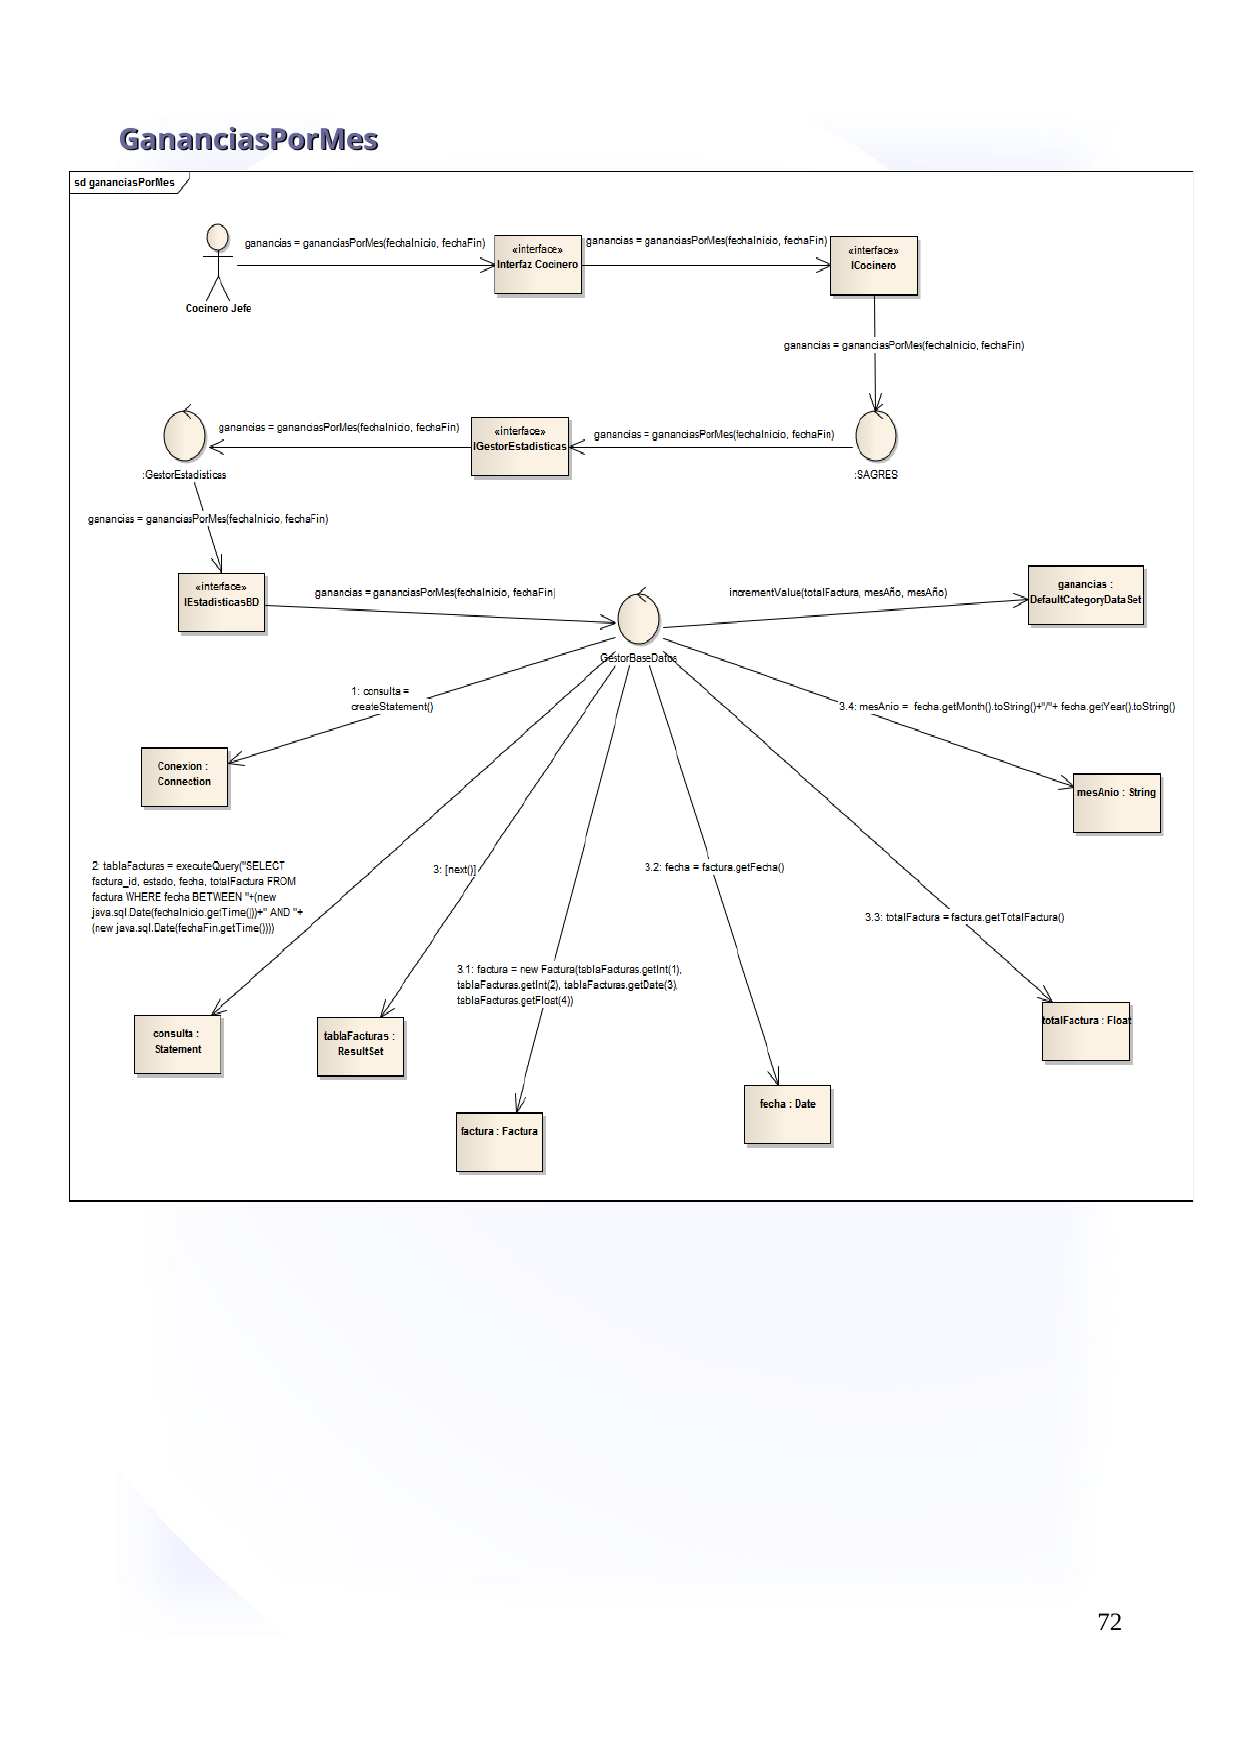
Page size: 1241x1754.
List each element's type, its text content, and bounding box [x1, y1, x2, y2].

subtitle GananciasPorMes [118, 118, 1122, 158]
picture [68, 158, 1194, 1636]
